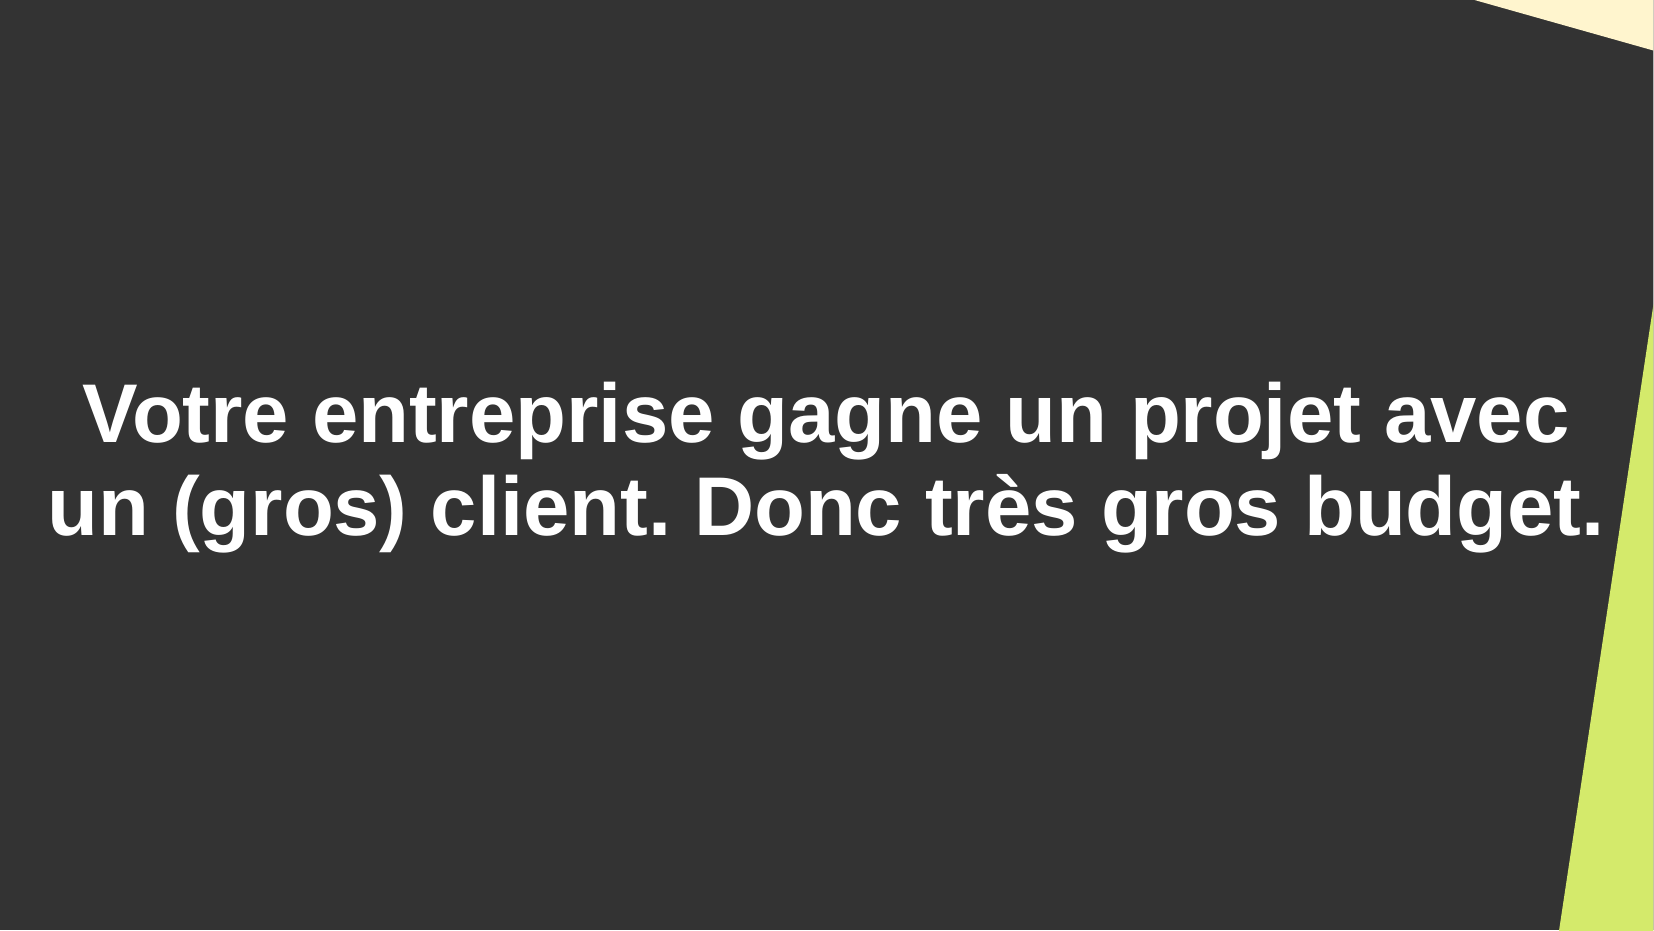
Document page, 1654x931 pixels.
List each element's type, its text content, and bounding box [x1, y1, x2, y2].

title Votre entreprise gagne un projet avec un (gros) client. Donc très gros budget. [31, 367, 1622, 563]
text_box [1474, 0, 1654, 51]
text_box [1558, 300, 1654, 931]
